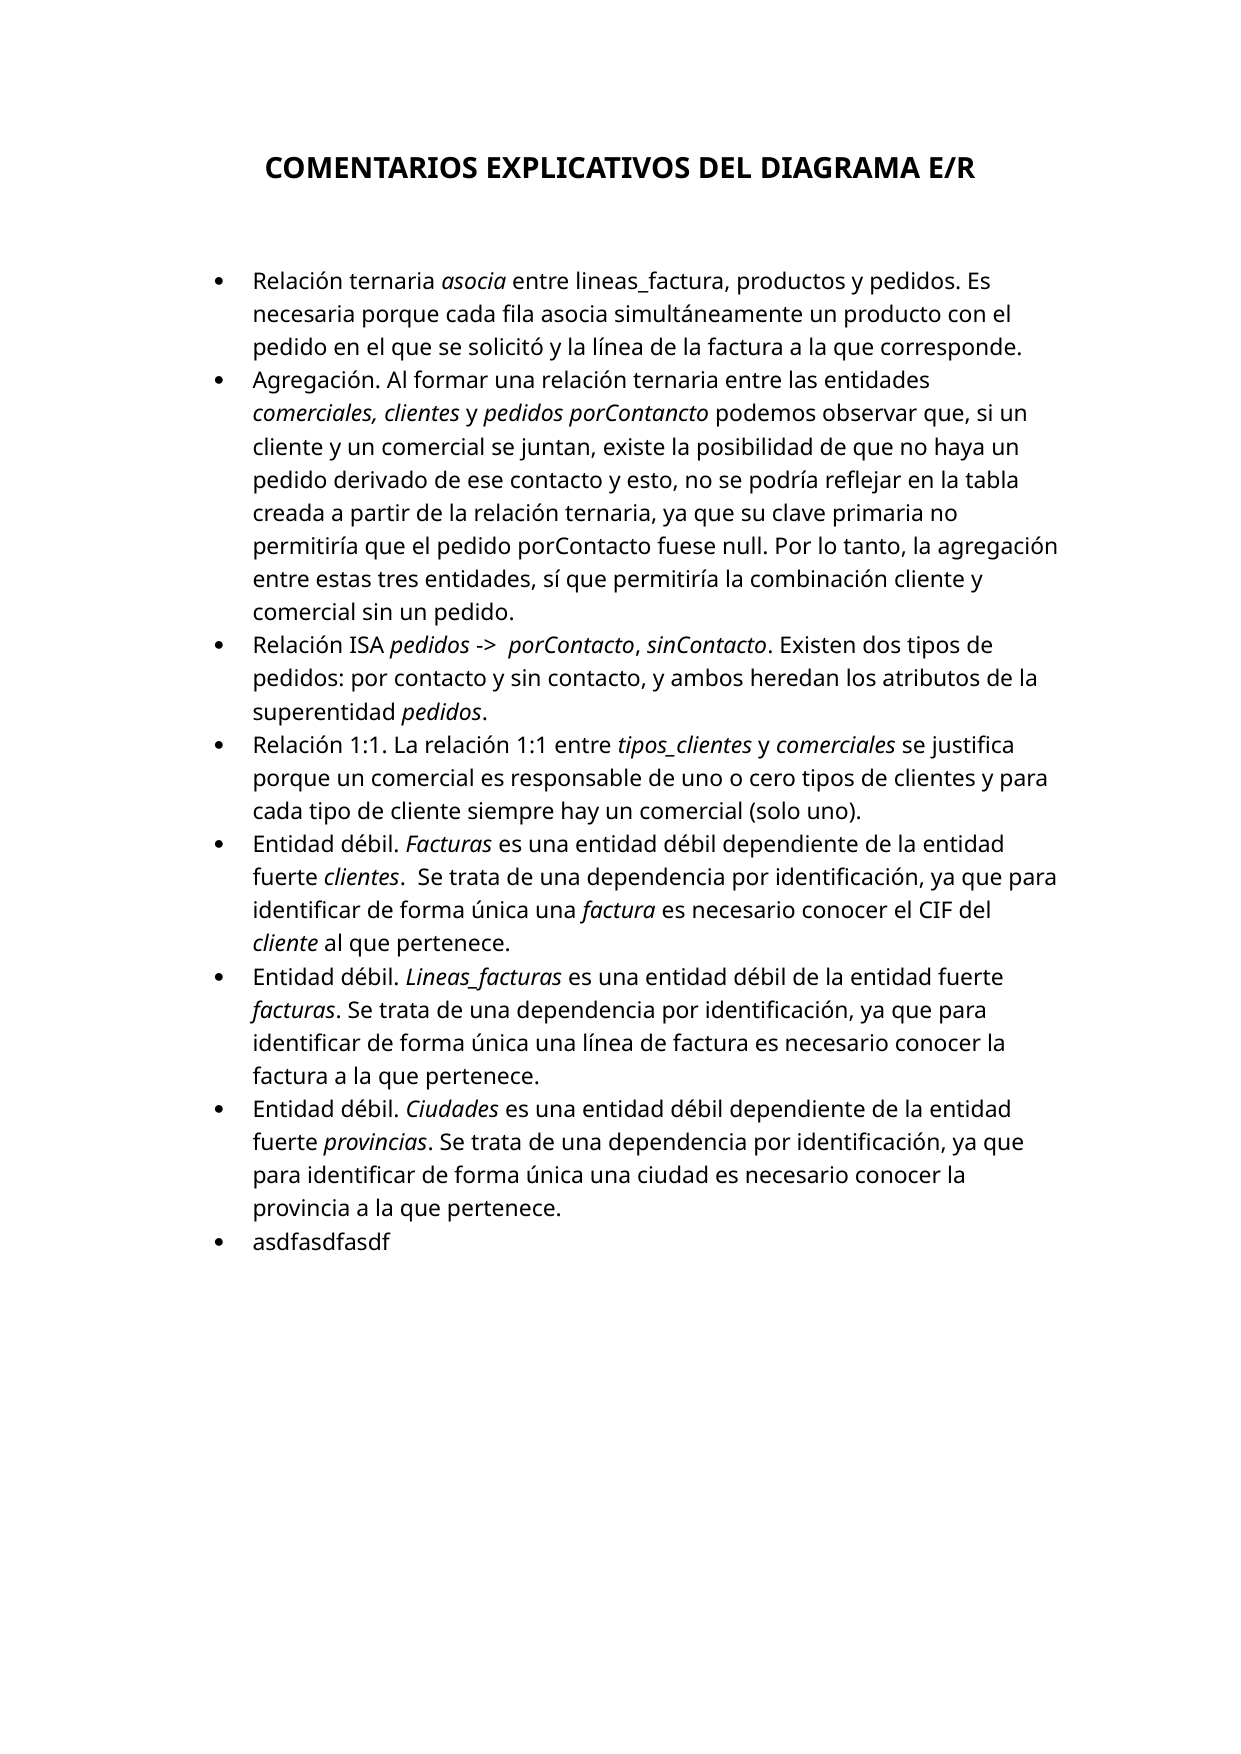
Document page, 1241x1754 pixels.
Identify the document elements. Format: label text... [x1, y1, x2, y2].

list Agregación. Al formar una relación ternaria entre las entidades comerciales, clientes y pedidos porContancto podemos observar que, si un cliente y un comercial se juntan, existe la posibilidad de que no haya un pedido derivado de ese contacto y esto, no se podría reflejar en la tabla creada a partir de la relación ternaria, ya que su clave primaria no permitiría que el pedido porContacto fuese null. Por lo tanto, la agregación entre estas tres entidades, sí que permitiría la combinación cliente y comercial sin un pedido. [215, 364, 1063, 627]
list Entidad débil. Facturas es una entidad débil dependiente de la entidad fuerte clientes. Se trata de una dependencia por identificación, ya que para identificar de forma única una factura es necesario conocer el CIF del cliente al que pertenece. [215, 828, 1063, 959]
list Relación ISA pedidos -> porContacto, sinContacto. Existen dos tipos de pedidos: por contacto y sin contacto, y ambos heredan los atributos de la superentidad pedidos. [215, 629, 1063, 727]
list Entidad débil. Lineas_facturas es una entidad débil de la entidad fuerte facturas. Se trata de una dependencia por identificación, ya que para identificar de forma única una línea de factura es necesario conocer la factura a la que pertenece. [215, 961, 1063, 1091]
list asdfasdfasdf [215, 1226, 1063, 1257]
list Entidad débil. Ciudades es una entidad débil dependiente de la entidad fuerte provincias. Se trata de una dependencia por identificación, ya que para identificar de forma única una ciudad es necesario conocer la provincia a la que pertenece. [215, 1093, 1063, 1224]
list Relación ternaria asocia entre lineas_factura, productos y pedidos. Es necesaria porque cada fila asocia simultáneamente un producto con el pedido en el que se solicitó y la línea de la factura a la que corresponde. [215, 265, 1063, 362]
text COMENTARIOS EXPLICATIVOS DEL DIAGRAMA E/R [177, 148, 1063, 187]
list Relación 1:1. La relación 1:1 entre tipos_clientes y comerciales se justifica porque un comercial es responsable de uno o cero tipos de clientes y para cada tipo de cliente siempre hay un comercial (solo uno). [215, 729, 1063, 826]
